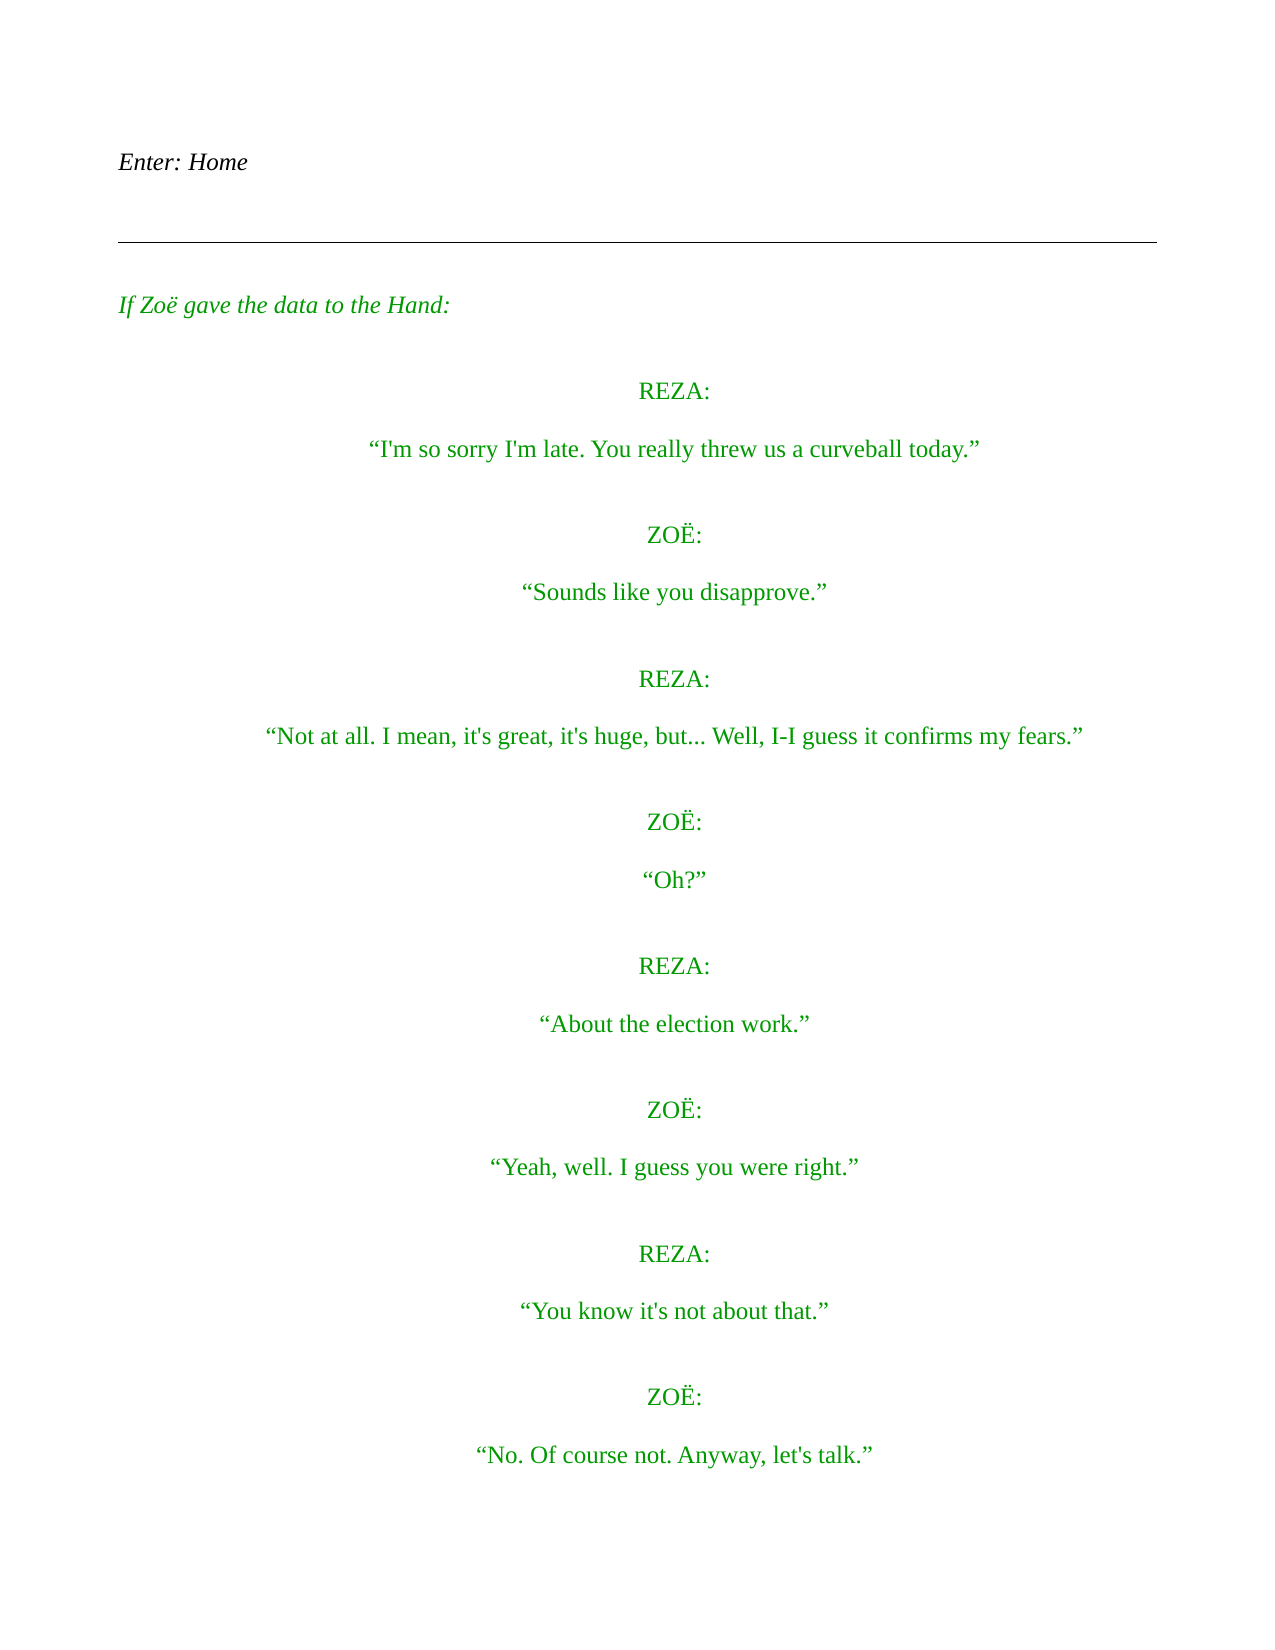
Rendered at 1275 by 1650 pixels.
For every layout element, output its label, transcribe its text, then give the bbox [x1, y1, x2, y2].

text If Zoë gave the data to the Hand: [118, 290, 1157, 319]
text ZOË: [118, 520, 1157, 549]
text “About the election work.” [118, 1009, 1157, 1037]
text “You know it's not about that.” [118, 1296, 1157, 1325]
text “Not at all. I mean, it's great, it's huge, but... Well, I-I guess it confirms my fears.” [118, 721, 1157, 750]
text REZA: [118, 951, 1157, 980]
text Enter: Home [118, 147, 1157, 176]
text ZOË: [118, 807, 1157, 836]
text “No. Of course not. Anyway, let's talk.” [118, 1440, 1157, 1469]
text “Oh?” [118, 865, 1157, 894]
text ZOË: [118, 1382, 1157, 1411]
text “Yeah, well. I guess you were right.” [118, 1152, 1157, 1181]
text ZOË: [118, 1095, 1157, 1124]
text “I'm so sorry I'm late. You really threw us a curveball today.” [118, 434, 1157, 462]
text REZA: [118, 1239, 1157, 1267]
text “Sounds like you disapprove.” [118, 577, 1157, 606]
text REZA: [118, 376, 1157, 405]
text REZA: [118, 664, 1157, 692]
